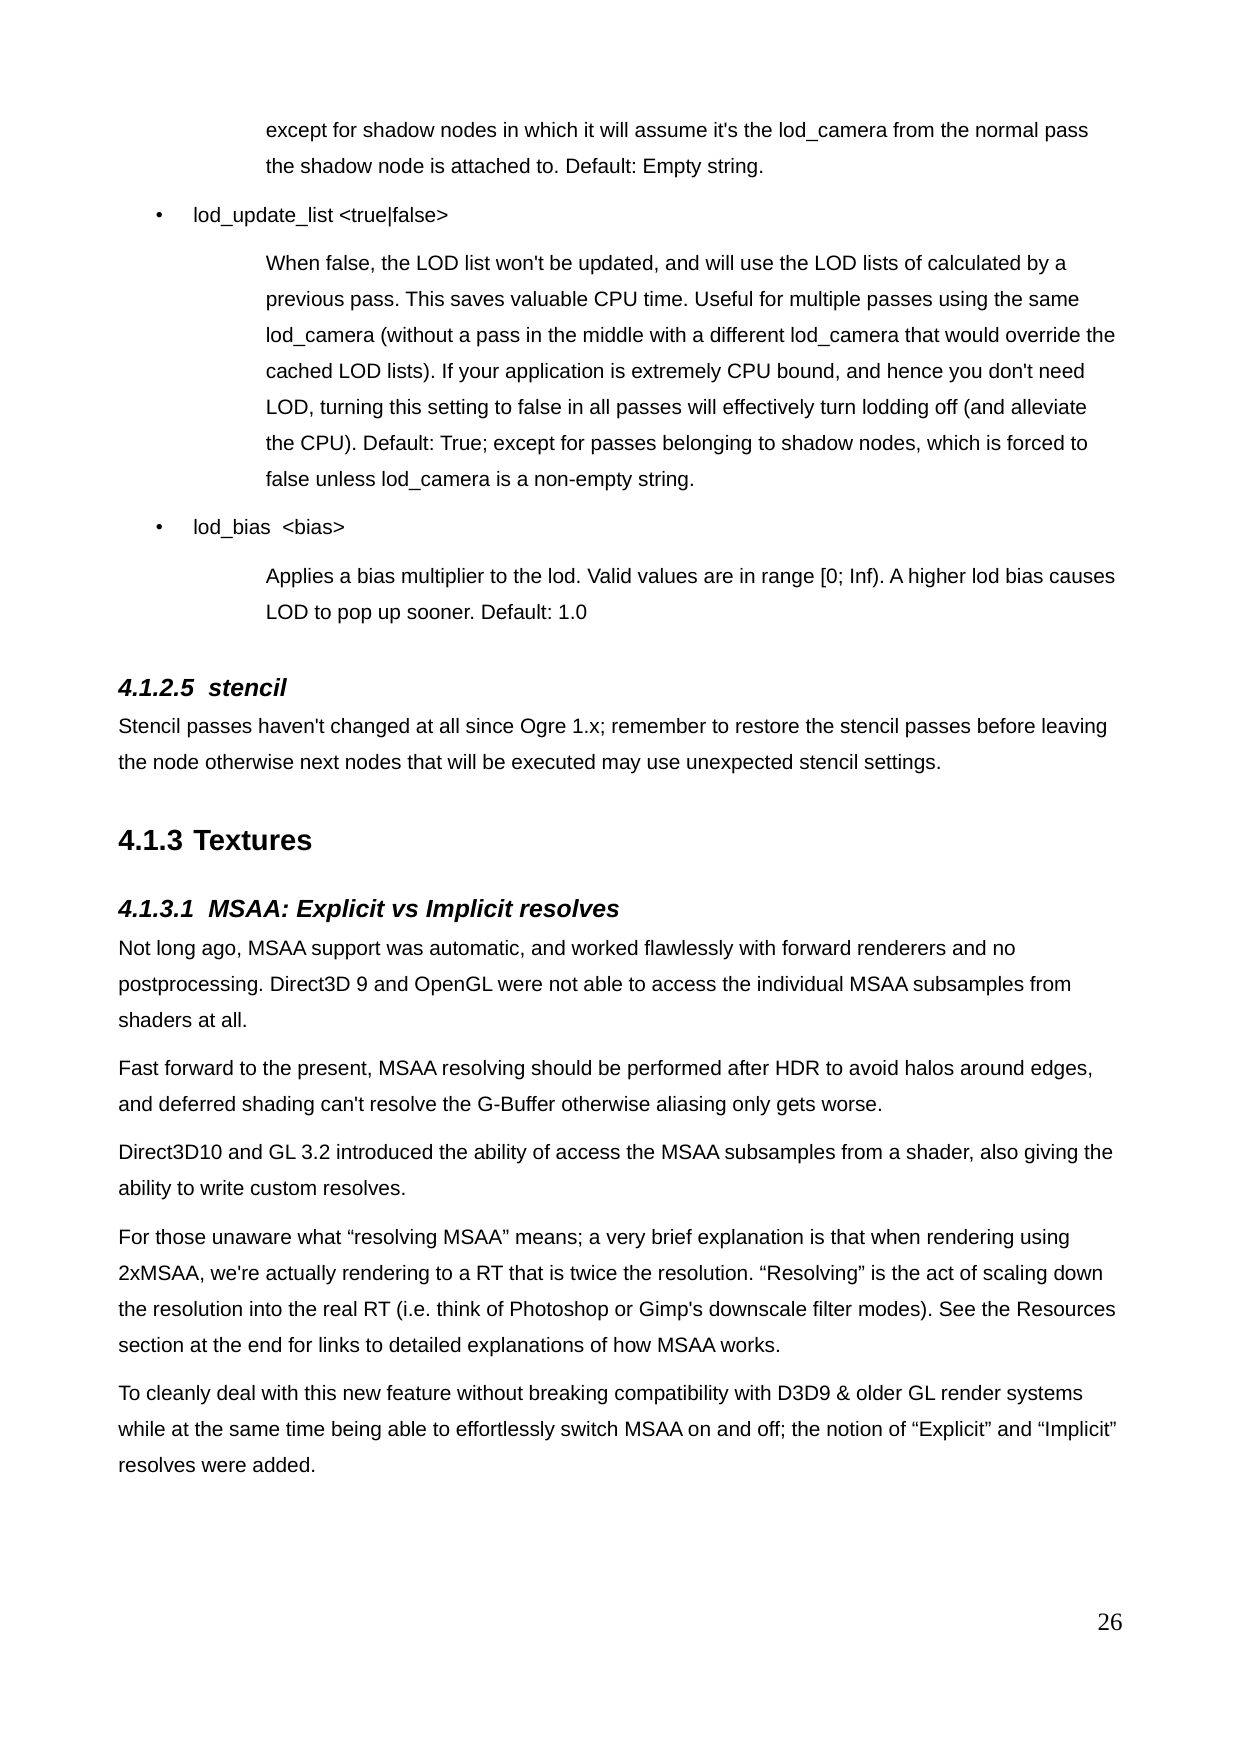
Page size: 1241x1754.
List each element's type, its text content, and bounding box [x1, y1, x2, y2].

list lod_bias <bias> [156, 515, 1122, 539]
text For those unaware what “resolving MSAA” means; a very brief explanation is that when rendering using 2xMSAA, we're actually rendering to a RT that is twice the resolution. “Resolving” is the act of scaling down the resolution into the real RT (i.e. think of Photoshop or Gimp's downscale filter modes). See the Resources section at the end for links to detailed explanations of how MSAA works. [118, 1224, 1122, 1356]
list lod_update_list <true|false> [156, 202, 1122, 227]
subtitle stencil [118, 673, 1122, 702]
text Not long ago, MSAA support was automatic, and worked flawlessly with forward renderers and no postprocessing. Direct3D 9 and OpenGL were not able to access the individual MSAA subsamples from shaders at all. [118, 936, 1122, 1031]
text When false, the LOD list won't be updated, and will use the LOD lists of calculated by a previous pass. This saves valuable CPU time. Useful for multiple passes using the same lod_camera (without a pass in the middle with a different lod_camera that would override the cached LOD lists). If your application is extremely CPU bound, and hence you don't need LOD, turning this setting to false in all passes will effectively turn lodding off (and alleviate the CPU). Default: True; except for passes belonging to shadow nodes, which is forced to false unless lod_camera is a non-empty string. [266, 251, 1122, 491]
text Direct3D10 and GL 3.2 introduced the ability of access the MSAA subsamples from a shader, also giving the ability to write custom resolves. [118, 1140, 1122, 1200]
subtitle Textures [118, 823, 1122, 857]
text To cleanly deal with this new feature without breaking compatibility with D3D9 & older GL render systems while at the same time being able to effortlessly switch MSAA on and off; the notion of “Explicit” and “Implicit” resolves were added. [118, 1381, 1122, 1477]
text Fast forward to the present, MSAA resolving should be performed after HDR to avoid halos around edges, and deferred shading can't resolve the G-Buffer otherwise aliasing only gets worse. [118, 1056, 1122, 1116]
subtitle MSAA: Explicit vs Implicit resolves [118, 894, 1122, 923]
text Stencil passes haven't changed at all since Ogre 1.x; remember to restore the stencil passes before leaving the node otherwise next nodes that will be executed may use unexpected stencil settings. [118, 714, 1122, 774]
text except for shadow nodes in which it will assume it's the lod_camera from the normal pass the shadow node is attached to. Default: Empty string. [266, 118, 1122, 178]
text Applies a bias multiplier to the lod. Valid values are in range [0; Inf). A higher lod bias causes LOD to pop up sooner. Default: 1.0 [266, 564, 1122, 623]
